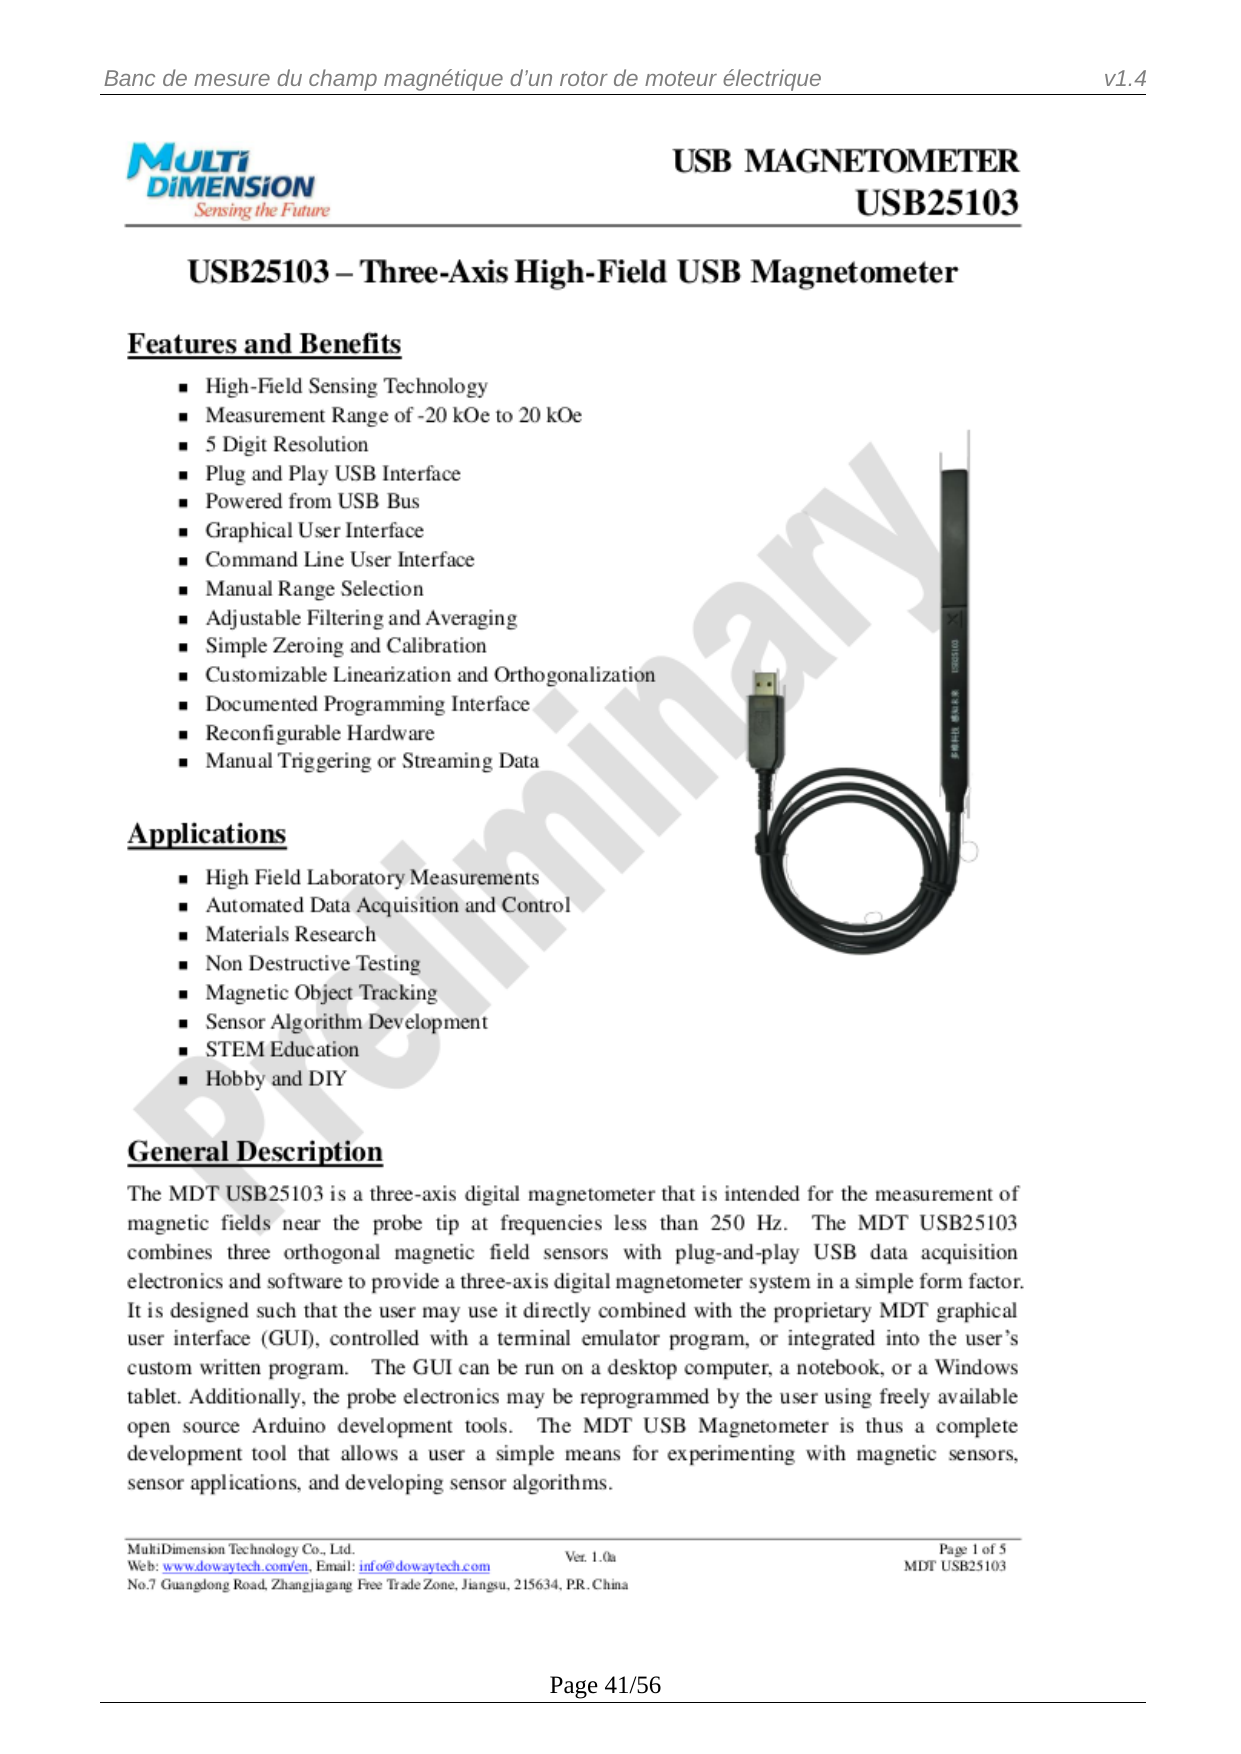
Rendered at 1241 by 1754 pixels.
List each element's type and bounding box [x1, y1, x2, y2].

picture [103, 123, 1047, 1608]
